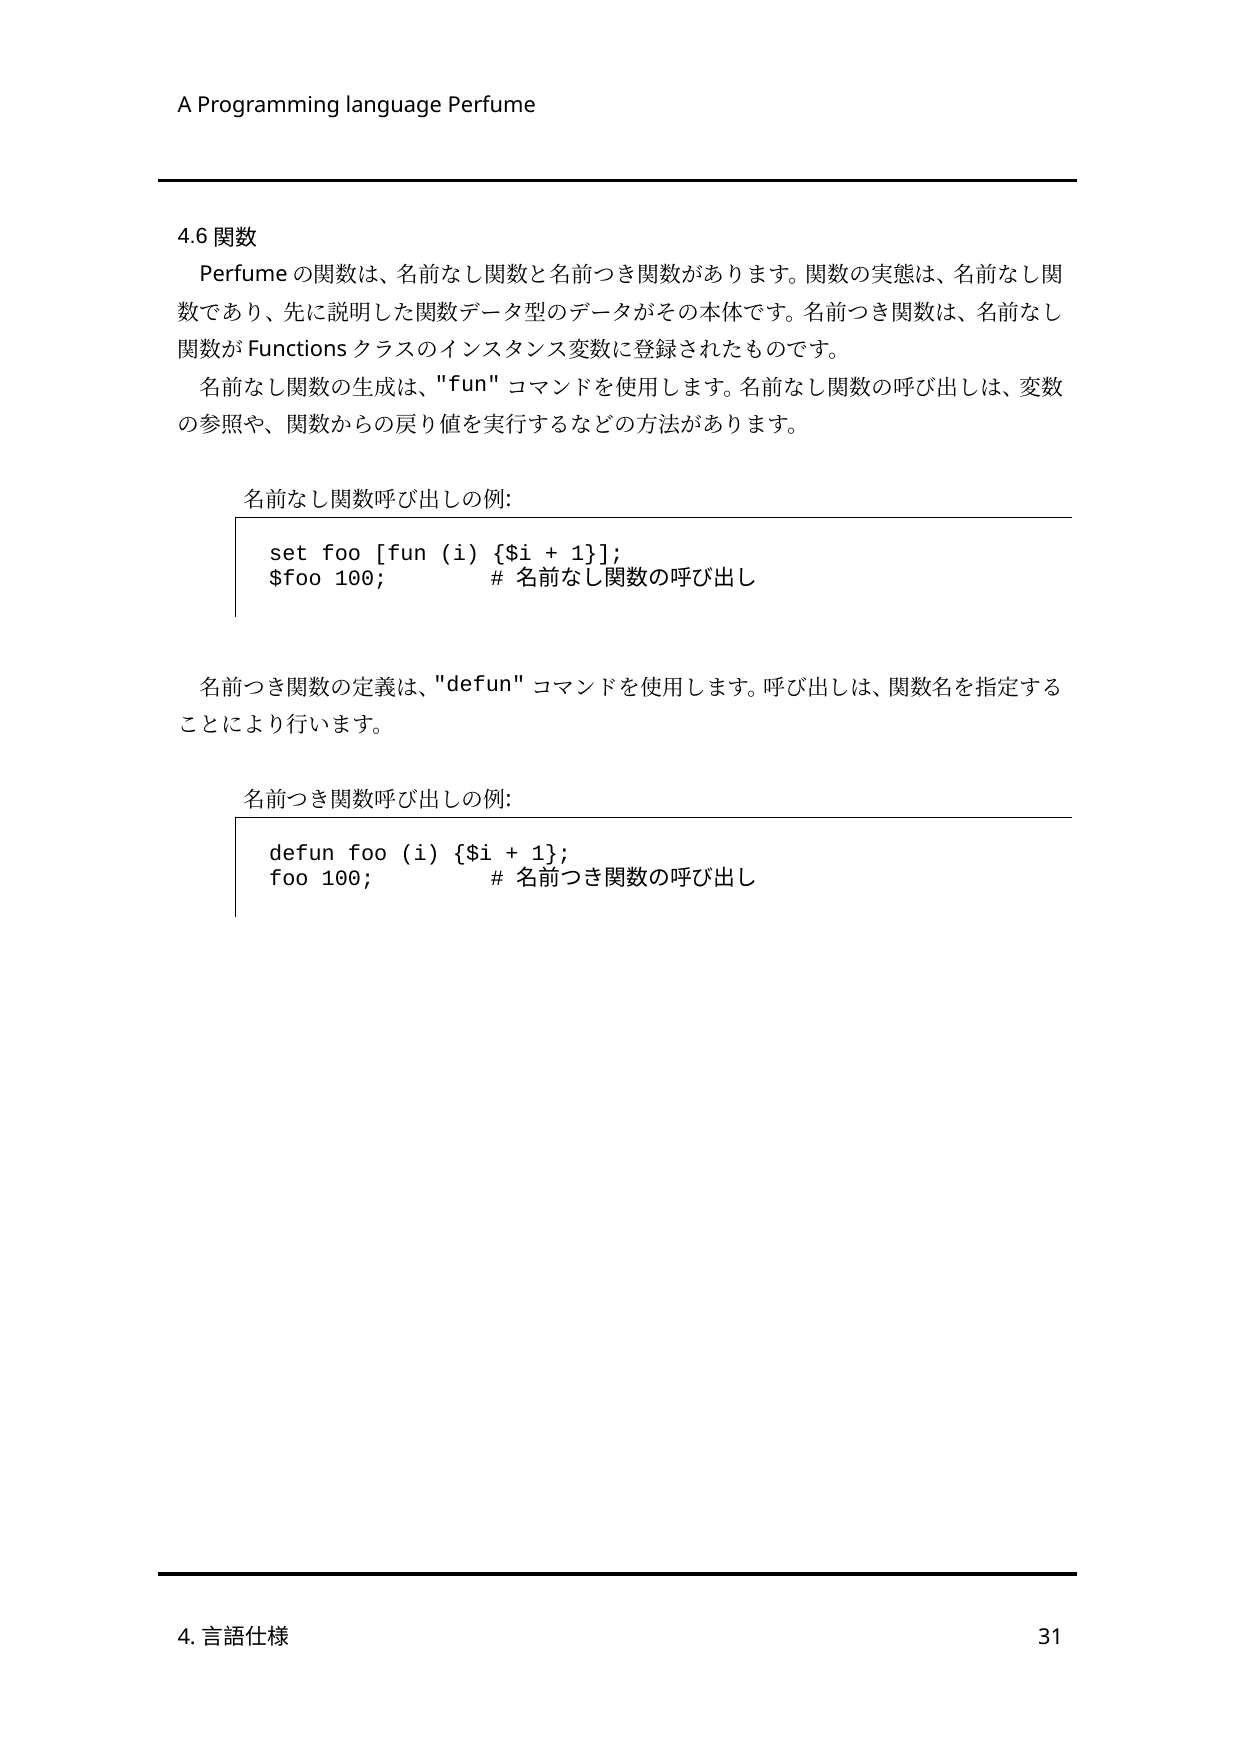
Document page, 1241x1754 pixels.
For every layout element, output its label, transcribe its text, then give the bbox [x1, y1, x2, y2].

text 名前つき関数の定義は、"defun" コマンドを使用します。呼び出しは、関数名を指定することにより行います。 [177, 667, 1063, 742]
text 名前なし関数の生成は、"fun" コマンドを使用します。名前なし関数の呼び出しは、変数の参照や、関数からの戻り値を実行するなどの方法があります。 [177, 367, 1063, 442]
text Perfumeの関数は、名前なし関数と名前つき関数があります。関数の実態は、名前なし関数であり、先に説明した関数データ型のデータがその本体です。名前つき関数は、名前なし関数がFunctionsクラスのインスタンス変数に登録されたものです。 [177, 254, 1063, 367]
table_header defun foo (i) {$i + 1}; foo 100; # 名前つき関数の呼び出し [236, 818, 1072, 917]
text 名前つき関数呼び出しの例: [243, 779, 1063, 817]
subtitle 4.6 関数 [177, 217, 1063, 254]
text 名前なし関数呼び出しの例: [243, 479, 1063, 517]
table_header set foo [fun (i) {$i + 1}]; $foo 100; # 名前なし関数の呼び出し [236, 518, 1072, 617]
